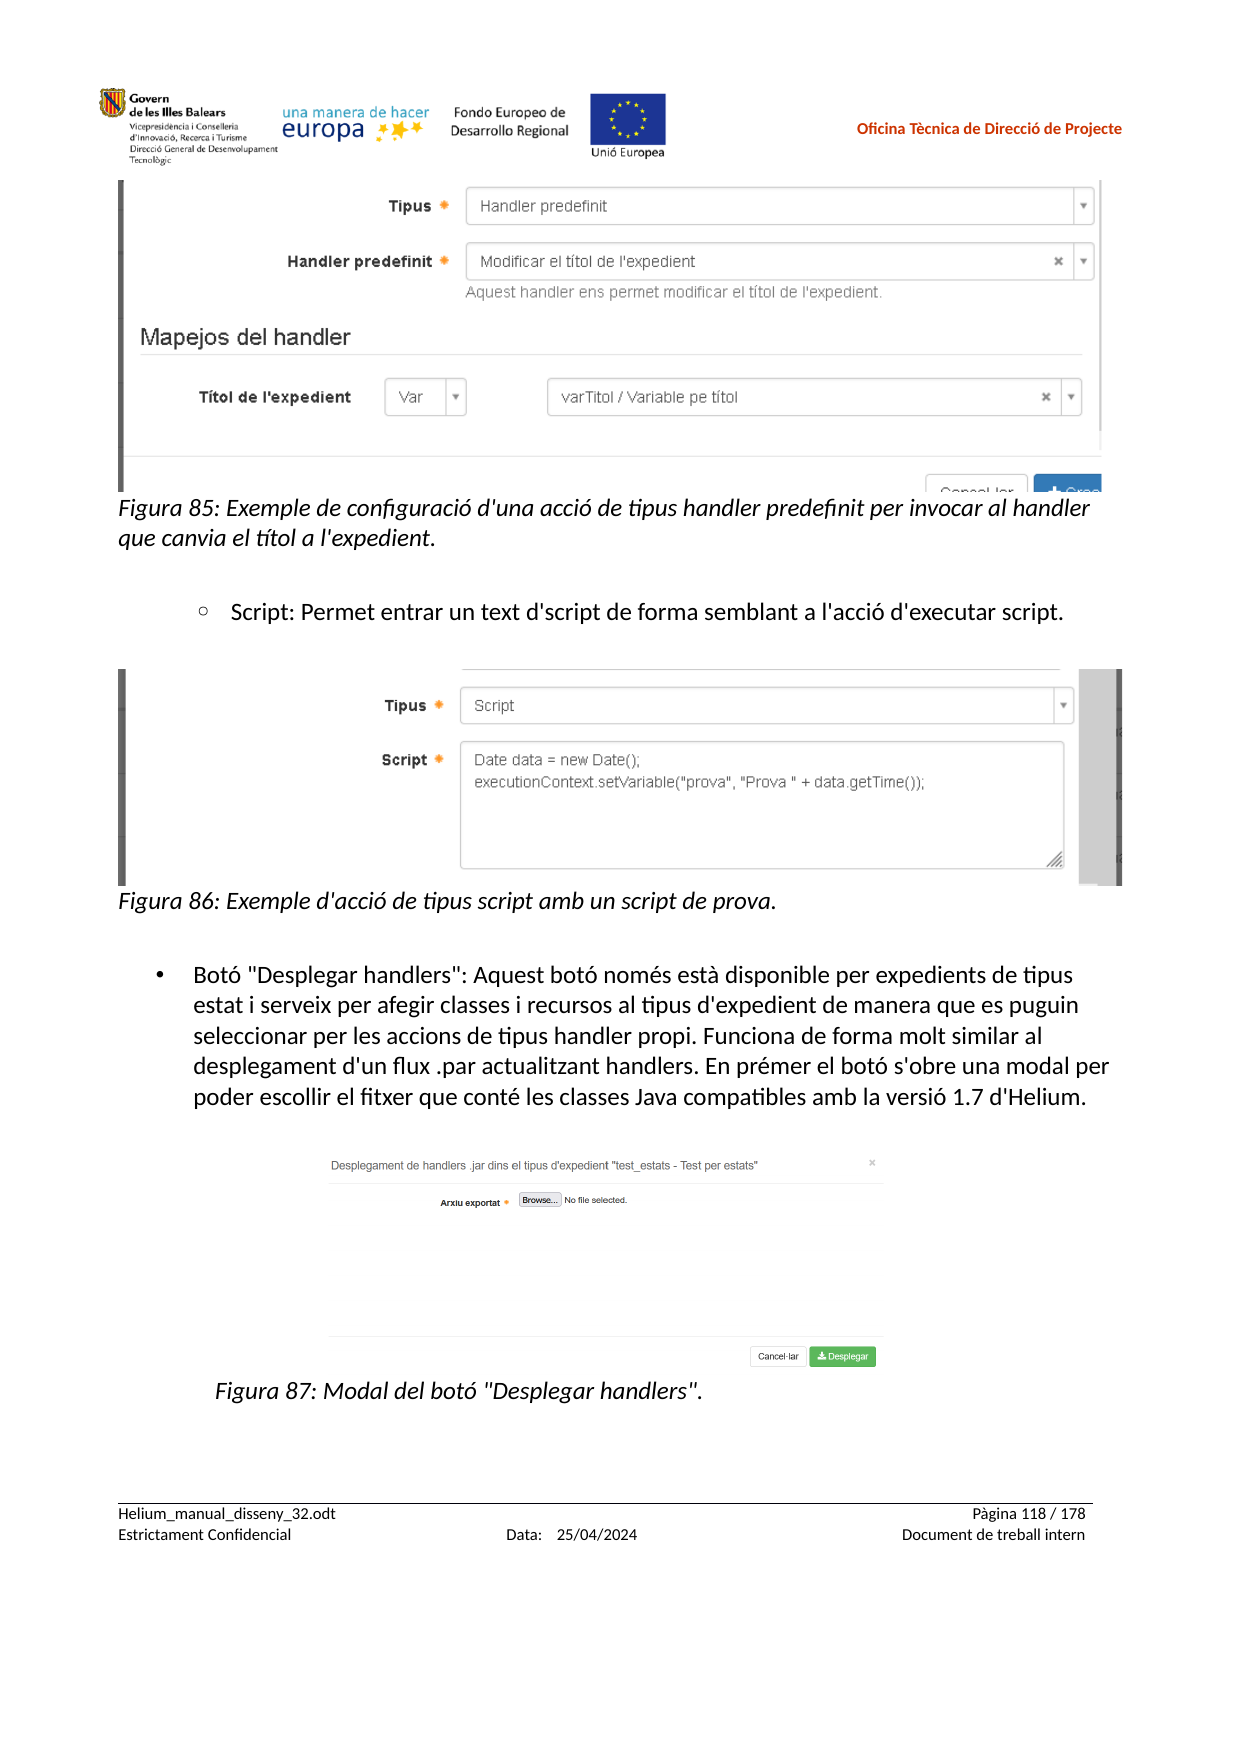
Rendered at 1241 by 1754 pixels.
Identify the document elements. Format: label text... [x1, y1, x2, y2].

picture [118, 669, 1123, 886]
picture [328, 1151, 884, 1375]
picture [99, 87, 668, 166]
list Botó "Desplegar handlers": Aquest botó només està disponible per expedients de tipus estat i serveix per afegir classes i recursos al tipus d'expedient de manera que es puguin seleccionar per les accions de tipus handler propi. Funciona de forma molt similar al desplegament d'un flux .par actualitzant handlers. En prémer el botó s'obre una modal per poder escollir el fitxer que conté les classes Java compatibles amb la versió 1.7 d'Helium. [156, 959, 1122, 1111]
list Script: Permet entrar un text d'script de forma semblant a l'acció d'executar script. [193, 596, 1122, 626]
text Figura 87: Modal del botó "Desplegar handlers". [215, 1373, 997, 1406]
text Figura 86: Exemple d'acció de tipus script amb un script de prova. [118, 886, 1122, 916]
text Figura 85: Exemple de configuració d'una acció de tipus handler predefinit per invocar al handler que canvia el títol a l'expedient. [118, 492, 1122, 553]
picture [118, 180, 1123, 492]
